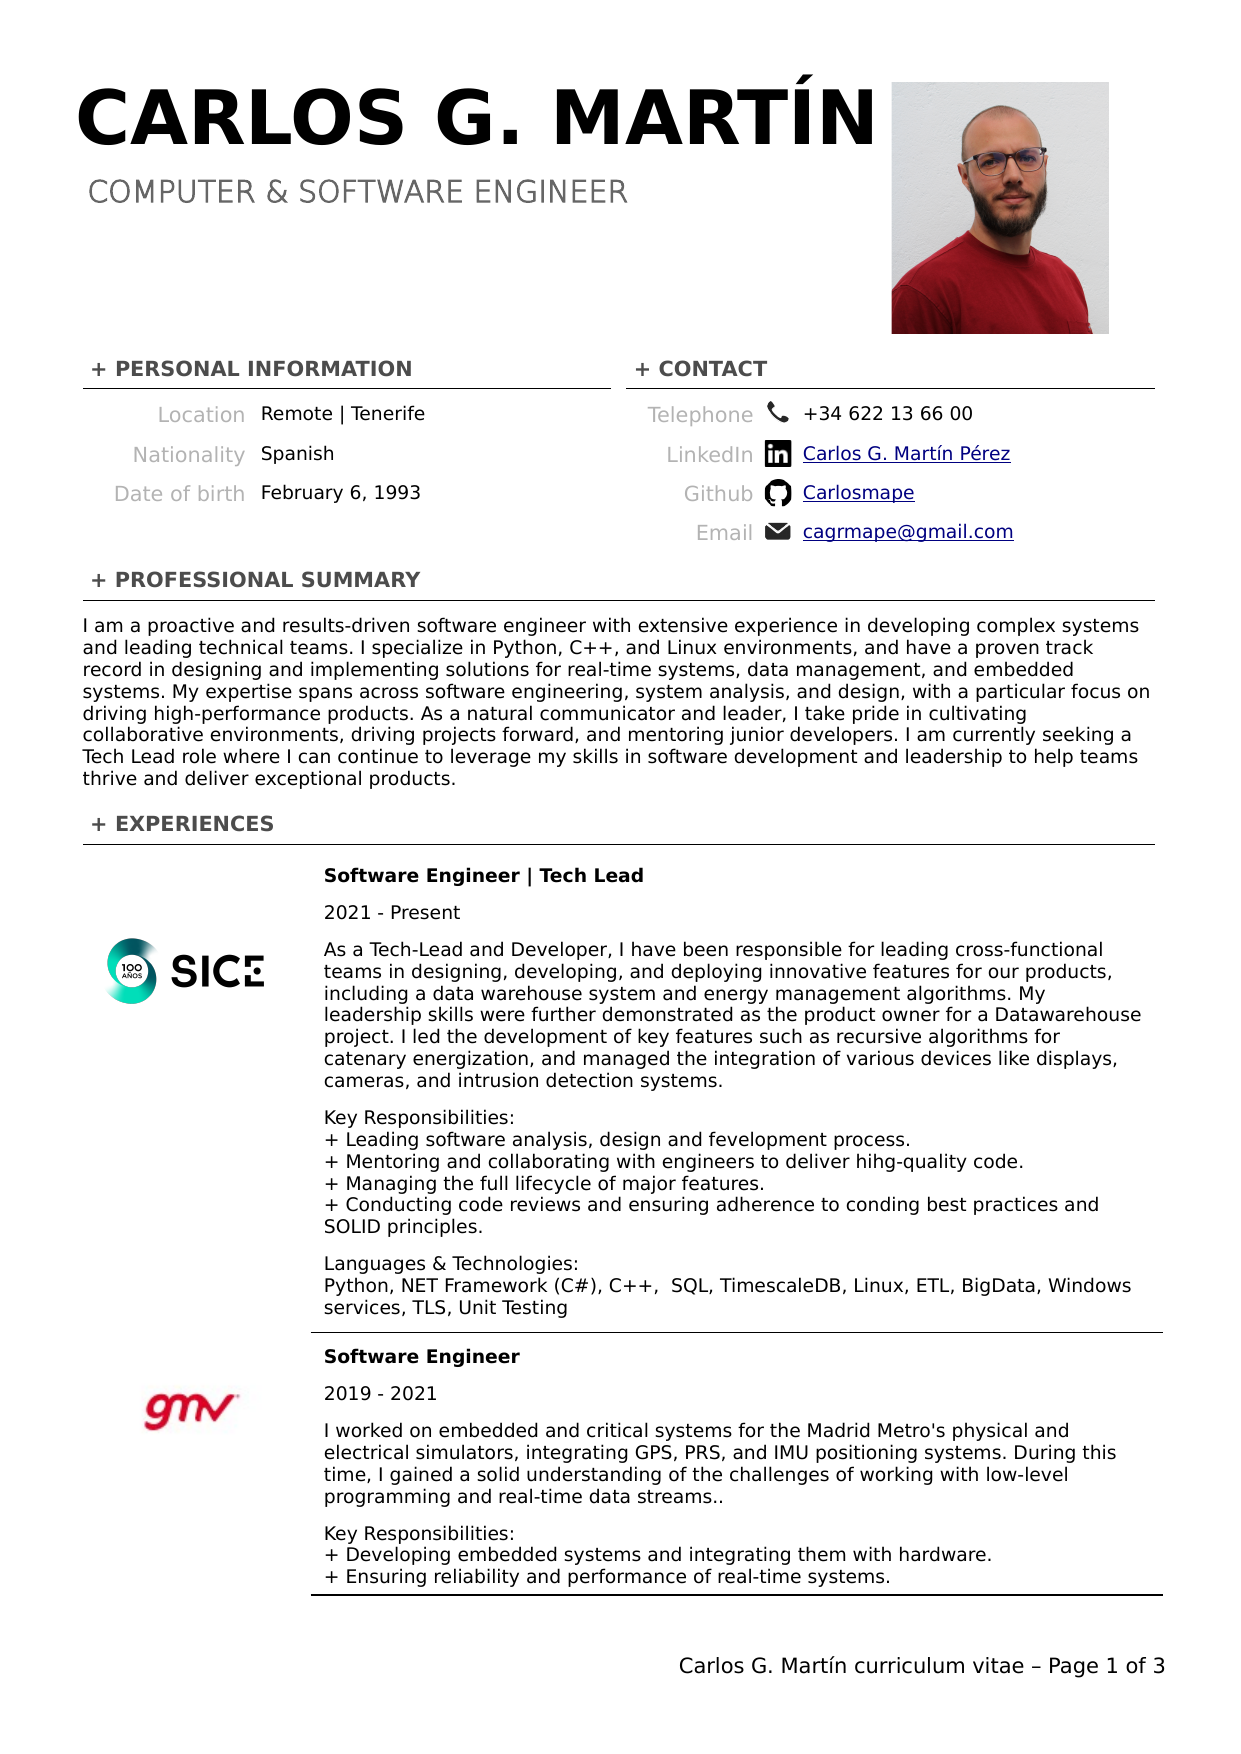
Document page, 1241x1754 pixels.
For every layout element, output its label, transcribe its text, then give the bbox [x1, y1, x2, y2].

table_cell + PROFESSIONAL SUMMARY I am a proactive and results-driven software engineer with extensive experience in developing complex systems and leading technical teams. I specialize in Python, C++, and Linux environments, and have a proven track record in designing and implementing solutions for real-time systems, data management, and embedded systems. My expertise spans across software engineering, system analysis, and design, with a particular focus on driving high-performance products. As a natural communicator and leader, I take pride in cultivating collaborative environments, driving projects forward, and mentoring junior developers. I am currently seeking a Tech Lead role where I can continue to leverage my skills in software development and leadership to help teams thrive and deliver exceptional products. + EXPERIENCES [75, 553, 1162, 852]
table_cell Carlosmape [795, 475, 1159, 514]
table_header [884, 75, 1162, 342]
table_header CARLOS G. MARTÍN COMPUTER & SOFTWARE ENGINEER [75, 75, 884, 342]
table_cell Spanish [253, 435, 616, 474]
table_cell Email [619, 514, 761, 553]
table_cell [619, 396, 1162, 553]
table_cell cagrmape@gmail.com [795, 514, 1159, 553]
table_cell Carlos G. Martín Pérez [795, 435, 1159, 474]
table_cell Date of birth [75, 475, 253, 514]
table_header Location [75, 396, 253, 435]
picture [118, 1338, 267, 1487]
table_cell + PERSONAL INFORMATION [75, 342, 619, 396]
table_header Remote | Tenerife [253, 396, 616, 435]
picture [75, 922, 296, 1020]
table_cell Software Engineer | Tech Lead 2021 - Present As a Tech-Lead and Developer, I have been responsible for leading cross-functional teams in designing, developing, and deploying innovative features for our products, including a data warehouse system and energy management algorithms. My leadership skills were further demonstrated as the product owner for a Datawarehouse project. I led the development of key features such as recursive algorithms for catenary energization, and managed the integration of various devices like displays, cameras, and intrusion detection systems. Key Responsibilities: + Leading software analysis, design and fevelopment process. + Mentoring and collaborating with engineers to deliver hihg-quality code. + Managing the full lifecycle of major features. + Conducting code reviews and ensuring adherence to conding best practices and SOLID principles. Languages & Technologies: Python, NET Framework (C#), C++, SQL, TimescaleDB, Linux, ETL, BigData, Windows services, TLS, Unit Testing [311, 852, 1162, 1332]
table_cell [75, 1332, 311, 1594]
table_header +34 622 13 66 00 [795, 396, 1159, 435]
table_cell Software Engineer 2019 - 2021 I worked on embedded and critical systems for the Madrid Metro's physical and electrical simulators, integrating GPS, PRS, and IMU positioning systems. During this time, I gained a solid understanding of the challenges of working with low-level programming and real-time data streams.. Key Responsibilities: + Developing embedded systems and integrating them with hardware. + Ensuring reliability and performance of real-time systems. [311, 1333, 1162, 1594]
table_header [761, 429, 795, 435]
picture [891, 82, 1109, 181]
table_header Telephone [619, 396, 761, 435]
table_cell + CONTACT [619, 342, 1162, 396]
table_cell LinkedIn [619, 435, 761, 474]
table_cell February 6, 1993 [253, 475, 616, 514]
table_cell [75, 396, 619, 553]
table_cell [761, 435, 795, 474]
table_cell [75, 852, 311, 1332]
table_cell [761, 547, 795, 553]
table_cell [761, 475, 795, 513]
table_cell Nationality [75, 435, 253, 474]
table_cell Github [619, 475, 761, 514]
